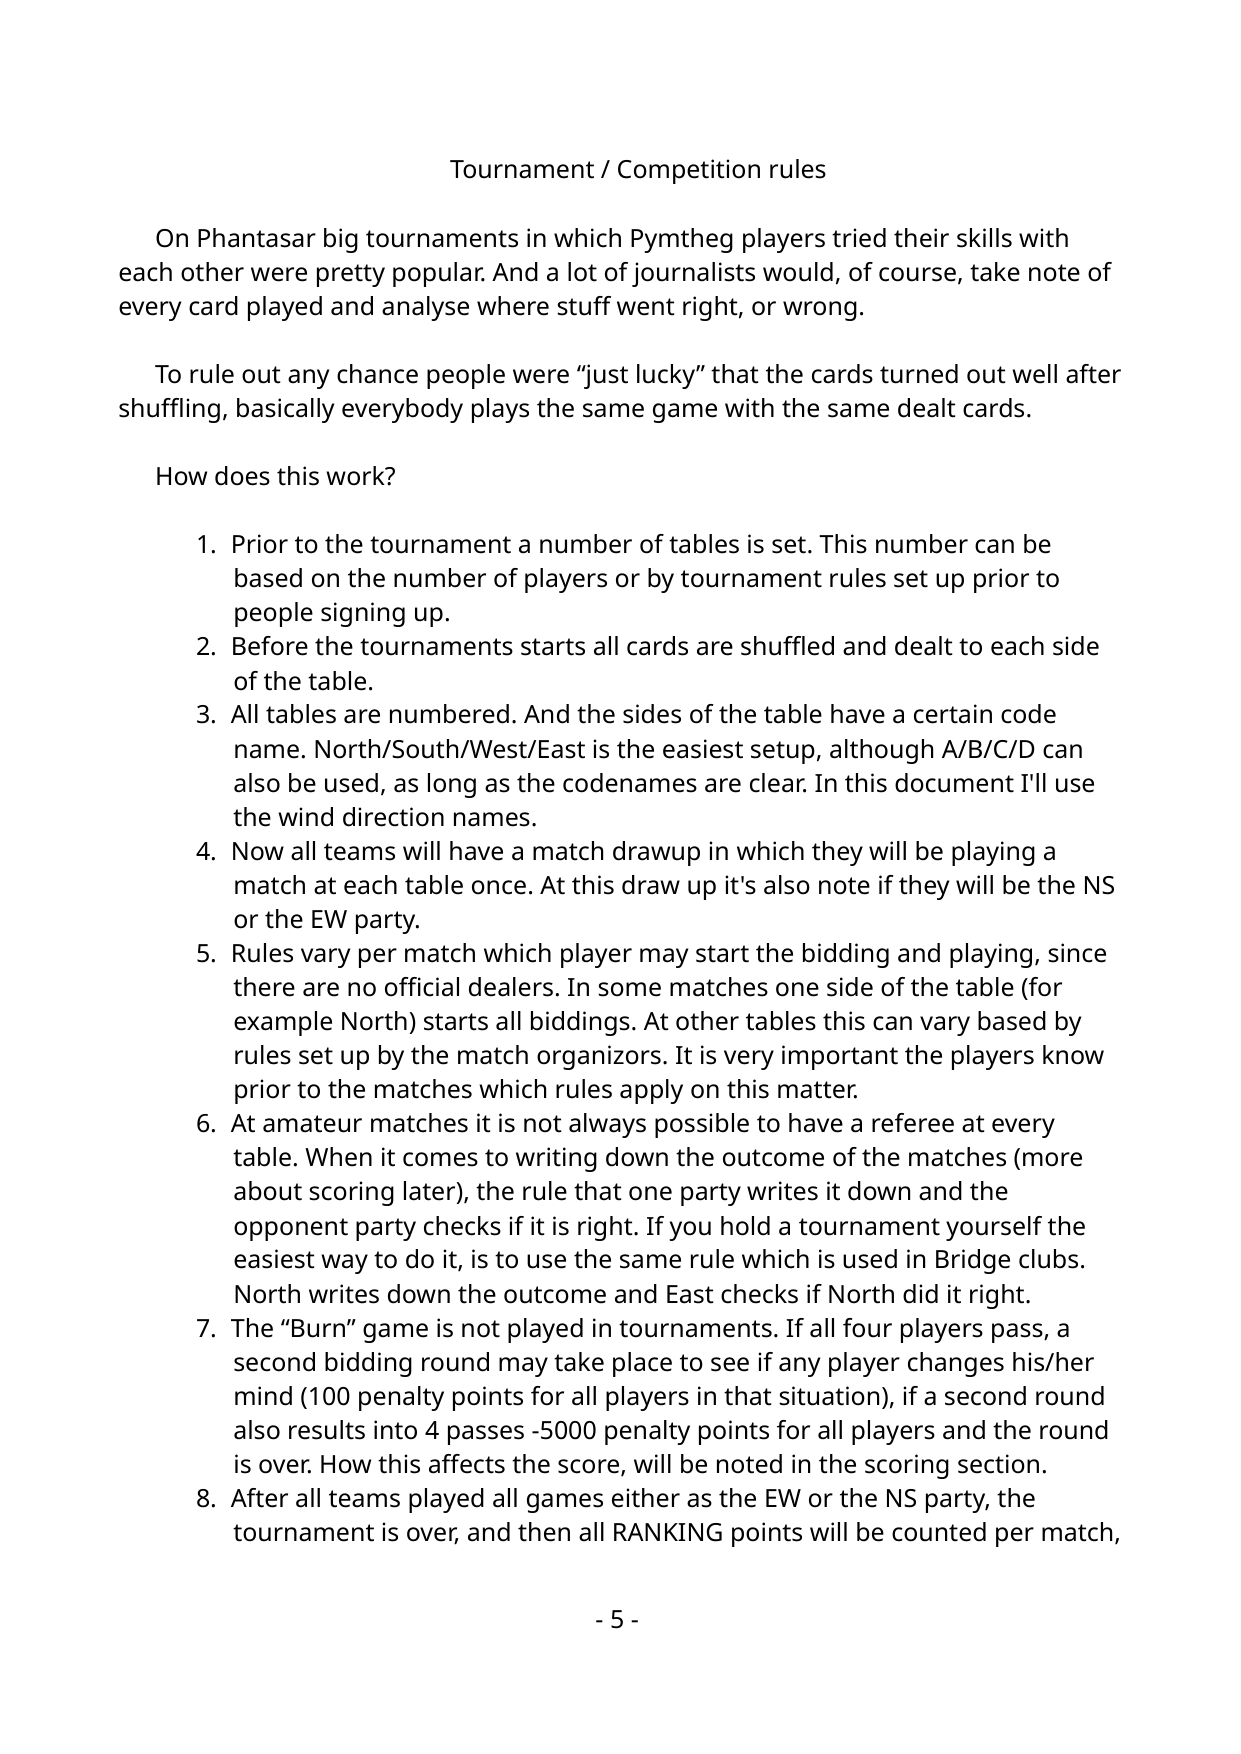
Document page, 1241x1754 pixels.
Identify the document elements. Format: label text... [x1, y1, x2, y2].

text Tournament / Competition rules [118, 152, 1122, 186]
list Rules vary per match which player may start the bidding and playing, since there are no official dealers. In some matches one side of the table (for example North) starts all biddings. At other tables this can vary based by rules set up by the match organizors. It is very important the players know prior to the matches which rules apply on this matter. [196, 936, 1122, 1106]
text How does this work? [118, 459, 1122, 493]
text To rule out any chance people were “just lucky” that the cards turned out well after shuffling, basically everybody plays the same game with the same dealt cards. [118, 357, 1122, 425]
list Before the tournaments starts all cards are shuffled and dealt to each side of the table. [196, 629, 1122, 697]
list The “Burn” game is not played in tournaments. If all four players pass, a second bidding round may take place to see if any player changes his/her mind (100 penalty points for all players in that situation), if a second round also results into 4 passes -5000 penalty points for all players and the round is over. How this affects the score, will be noted in the scoring section. [196, 1310, 1122, 1481]
list All tables are numbered. And the sides of the table have a certain code name. North/South/West/East is the easiest setup, although A/B/C/D can also be used, as long as the codenames are clear. In this document I'll use the wind direction names. [196, 697, 1122, 833]
list Now all teams will have a match drawup in which they will be playing a match at each table once. At this draw up it's also note if they will be the NS or the EW party. [196, 833, 1122, 936]
list At amateur matches it is not always possible to have a referee at every table. When it comes to writing down the outcome of the matches (more about scoring later), the rule that one party writes it down and the opponent party checks if it is right. If you hold a tournament yourself the easiest way to do it, is to use the same rule which is used in Bridge clubs. North writes down the outcome and East checks if North did it right. [196, 1106, 1122, 1310]
list Prior to the tournament a number of tables is set. This number can be based on the number of players or by tournament rules set up prior to people signing up. [196, 527, 1122, 629]
text On Phantasar big tournaments in which Pymtheg players tried their skills with each other were pretty popular. And a lot of journalists would, of course, take note of every card played and analyse where stuff went right, or wrong. [118, 220, 1122, 322]
list After all teams played all games either as the EW or the NS party, the tournament is over, and then all RANKING points will be counted per match, [196, 1481, 1122, 1549]
